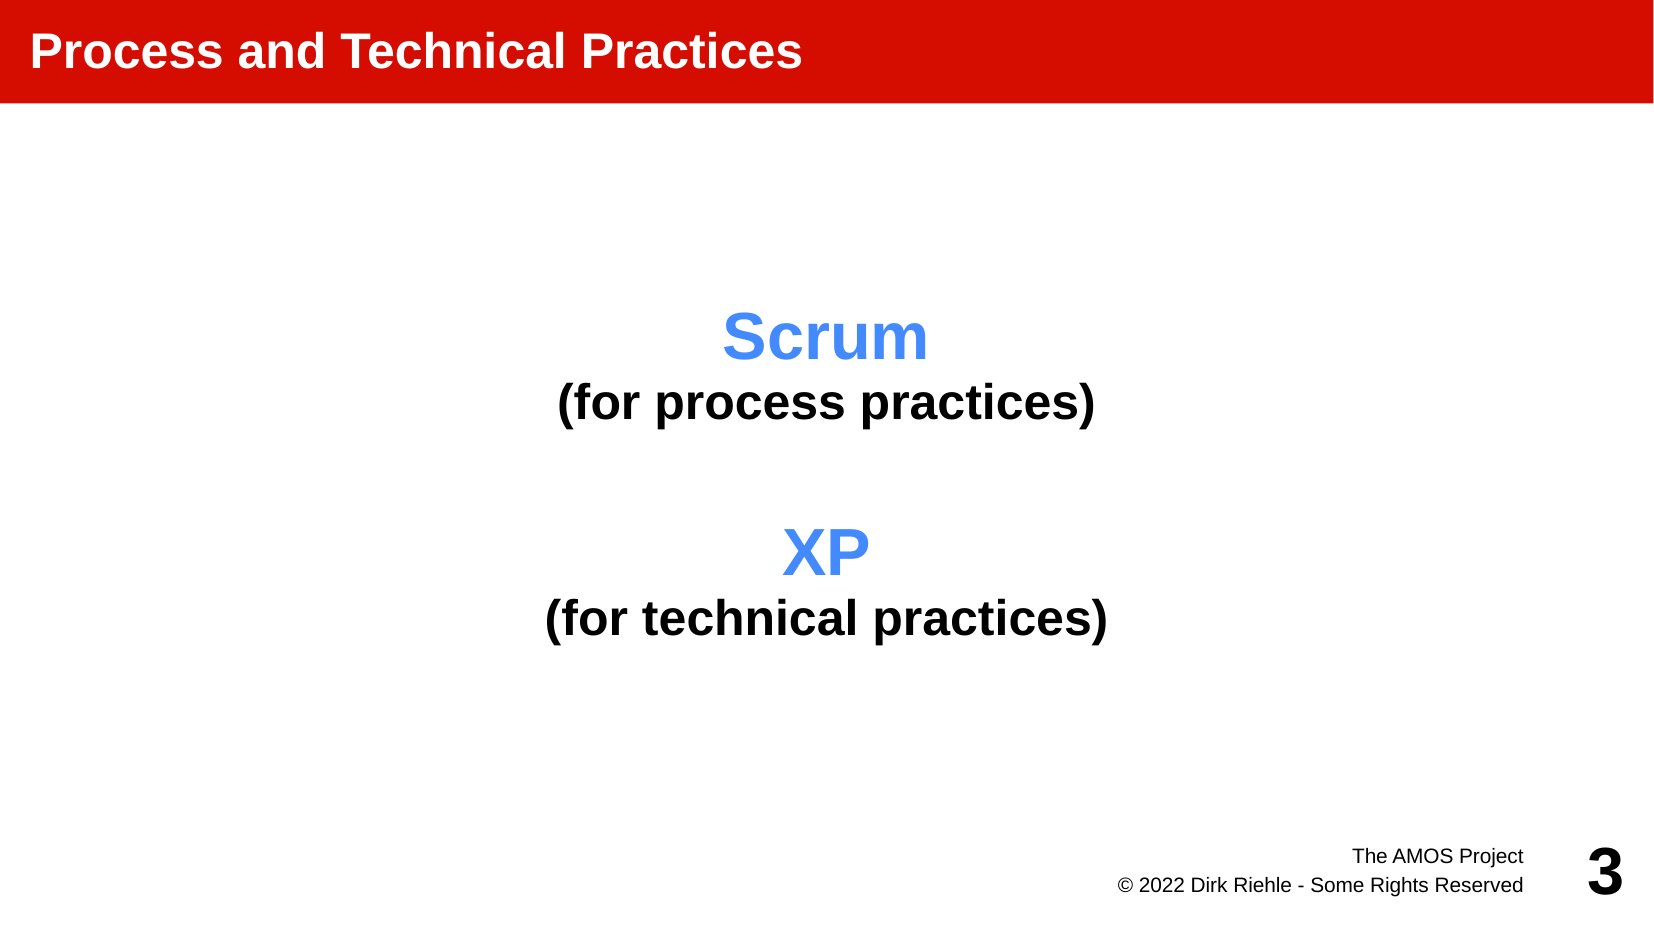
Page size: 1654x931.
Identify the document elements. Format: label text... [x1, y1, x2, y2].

subtitle Scrum (for process practices) XP (for technical practices) [29, 132, 1625, 813]
title Process and Technical Practices [0, 0, 1654, 104]
